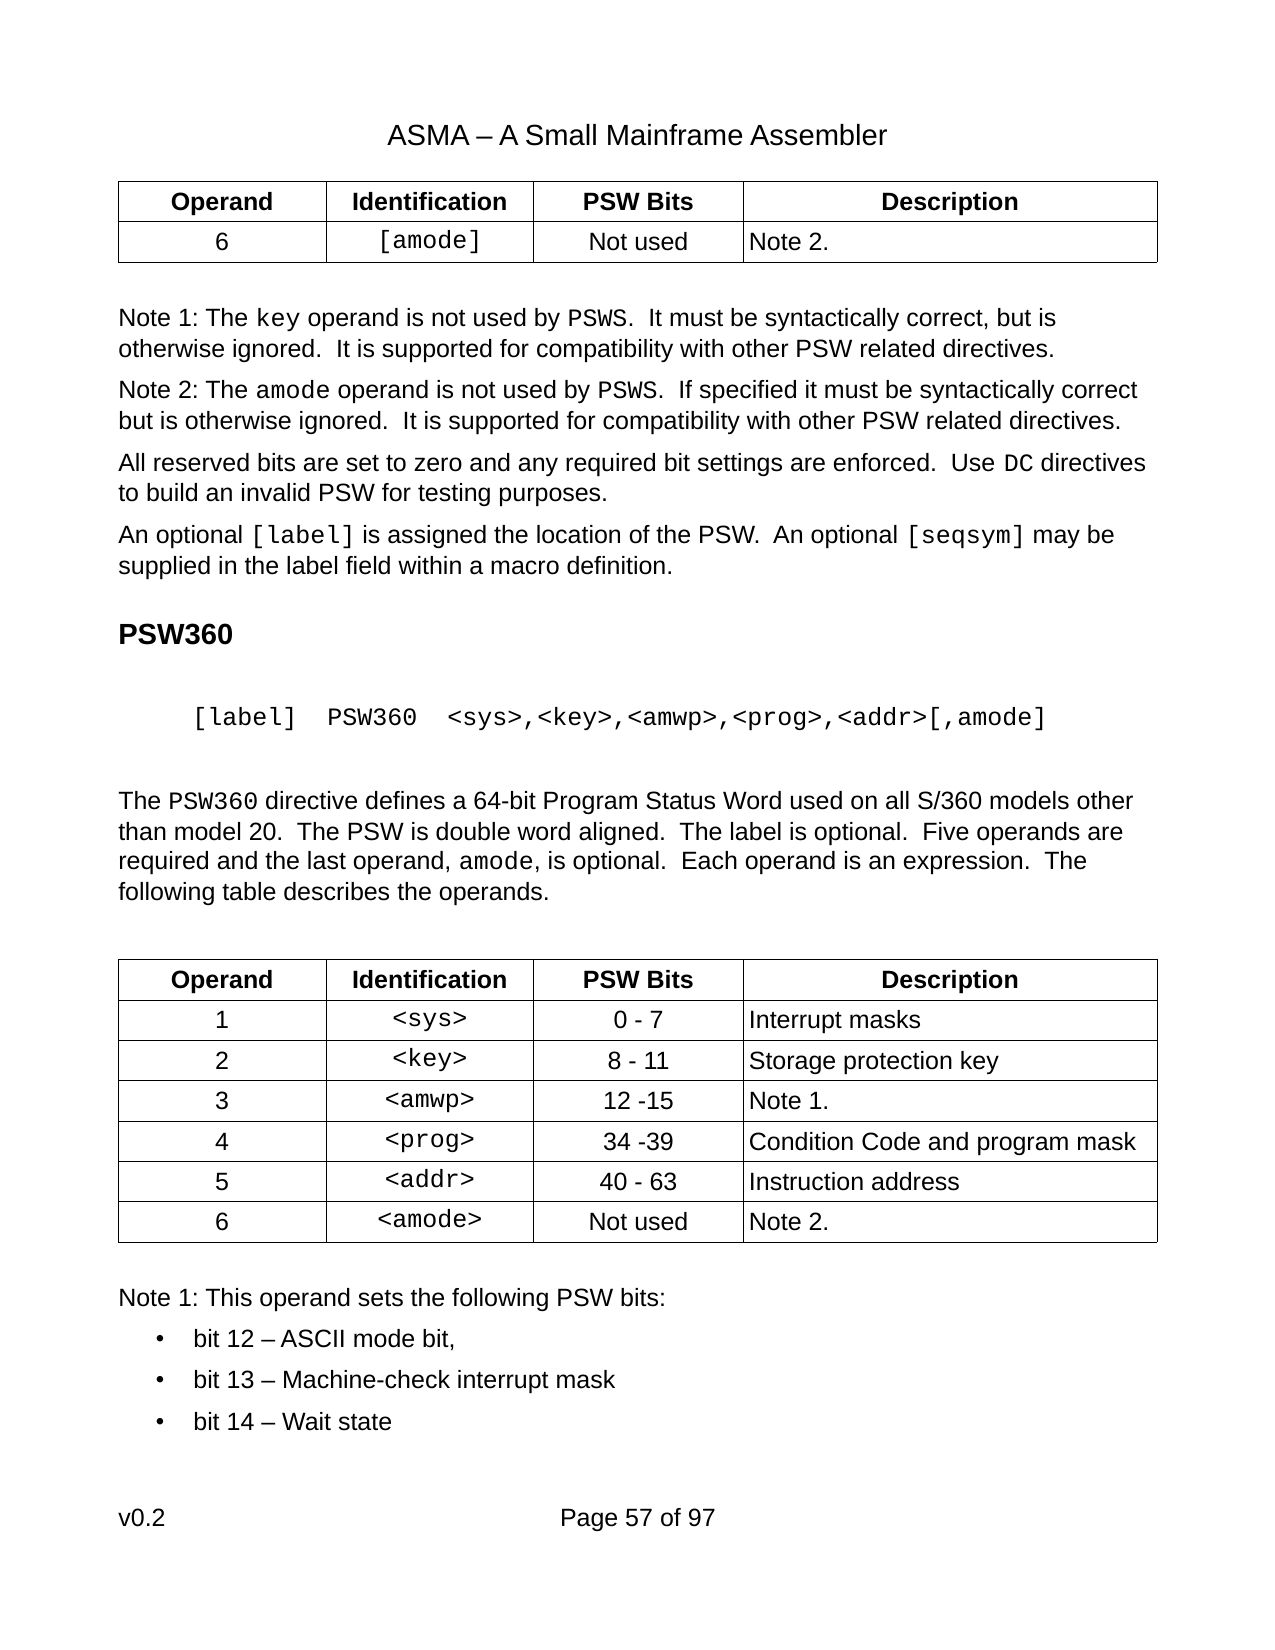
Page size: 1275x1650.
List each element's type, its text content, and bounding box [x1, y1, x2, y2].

text Note 2: The amode operand is not used by PSWS. If specified it must be syntactically correct but is otherwise ignored. It is supported for compatibility with other PSW related directives. [118, 375, 1157, 435]
list bit 14 – Wait state [156, 1407, 1157, 1436]
table_cell 3 [119, 1081, 326, 1121]
subtitle PSW360 [118, 617, 1157, 650]
table_cell Note 2. [744, 1202, 1157, 1242]
table_header PSW Bits [534, 182, 743, 221]
table_cell 6 [119, 222, 326, 262]
text Note 1: The key operand is not used by PSWS. It must be syntactically correct, but is otherwise ignored. It is supported for compatibility with other PSW related directives. [118, 303, 1157, 363]
table_cell Interrupt masks [744, 1001, 1157, 1040]
text Note 1: This operand sets the following PSW bits: [118, 1283, 1157, 1312]
table_cell [amode] [327, 222, 533, 262]
table_cell Not used [534, 1202, 743, 1242]
table_header Description [744, 960, 1157, 1000]
table_header Operand [119, 182, 326, 221]
text The PSW360 directive defines a 64-bit Program Status Word used on all S/360 models other than model 20. The PSW is double word aligned. The label is optional. Five operands are required and the last operand, amode, is optional. Each operand is an expression. The following table describes the operands. [118, 786, 1157, 906]
table_cell 1 [119, 1001, 326, 1040]
table_header Identification [327, 960, 533, 1000]
table_header Operand [119, 960, 326, 1000]
table_cell <amode> [327, 1202, 533, 1242]
table_cell <key> [327, 1041, 533, 1080]
table_cell Not used [534, 222, 743, 262]
table_cell 4 [119, 1122, 326, 1161]
table_cell 5 [119, 1162, 326, 1201]
text An optional [label] is assigned the location of the PSW. An optional [seqsym] may be supplied in the label field within a macro definition. [118, 520, 1157, 579]
table_cell 40 - 63 [534, 1162, 743, 1201]
table_cell 0 - 7 [534, 1001, 743, 1040]
table_cell 6 [119, 1202, 326, 1242]
text [label] PSW360 <sys>,<key>,<amwp>,<prog>,<addr>[,amode] [192, 704, 1157, 732]
table_cell Note 1. [744, 1081, 1157, 1121]
table_cell Note 2. [744, 222, 1157, 262]
text All reserved bits are set to zero and any required bit settings are enforced. Use DC directives to build an invalid PSW for testing purposes. [118, 447, 1157, 507]
table_cell <sys> [327, 1001, 533, 1040]
list bit 13 – Machine-check interrupt mask [156, 1366, 1157, 1394]
table_cell Condition Code and program mask [744, 1122, 1157, 1161]
table_cell 8 - 11 [534, 1041, 743, 1080]
table_header PSW Bits [534, 960, 743, 1000]
table_cell Instruction address [744, 1162, 1157, 1201]
table_header Identification [327, 182, 533, 221]
table_cell 34 -39 [534, 1122, 743, 1161]
table_cell <addr> [327, 1162, 533, 1201]
table_cell <prog> [327, 1122, 533, 1161]
table_header Description [744, 182, 1157, 221]
table_cell <amwp> [327, 1081, 533, 1121]
table_cell Storage protection key [744, 1041, 1157, 1080]
table_cell 2 [119, 1041, 326, 1080]
table_cell 12 -15 [534, 1081, 743, 1121]
list bit 12 – ASCII mode bit, [156, 1324, 1157, 1353]
